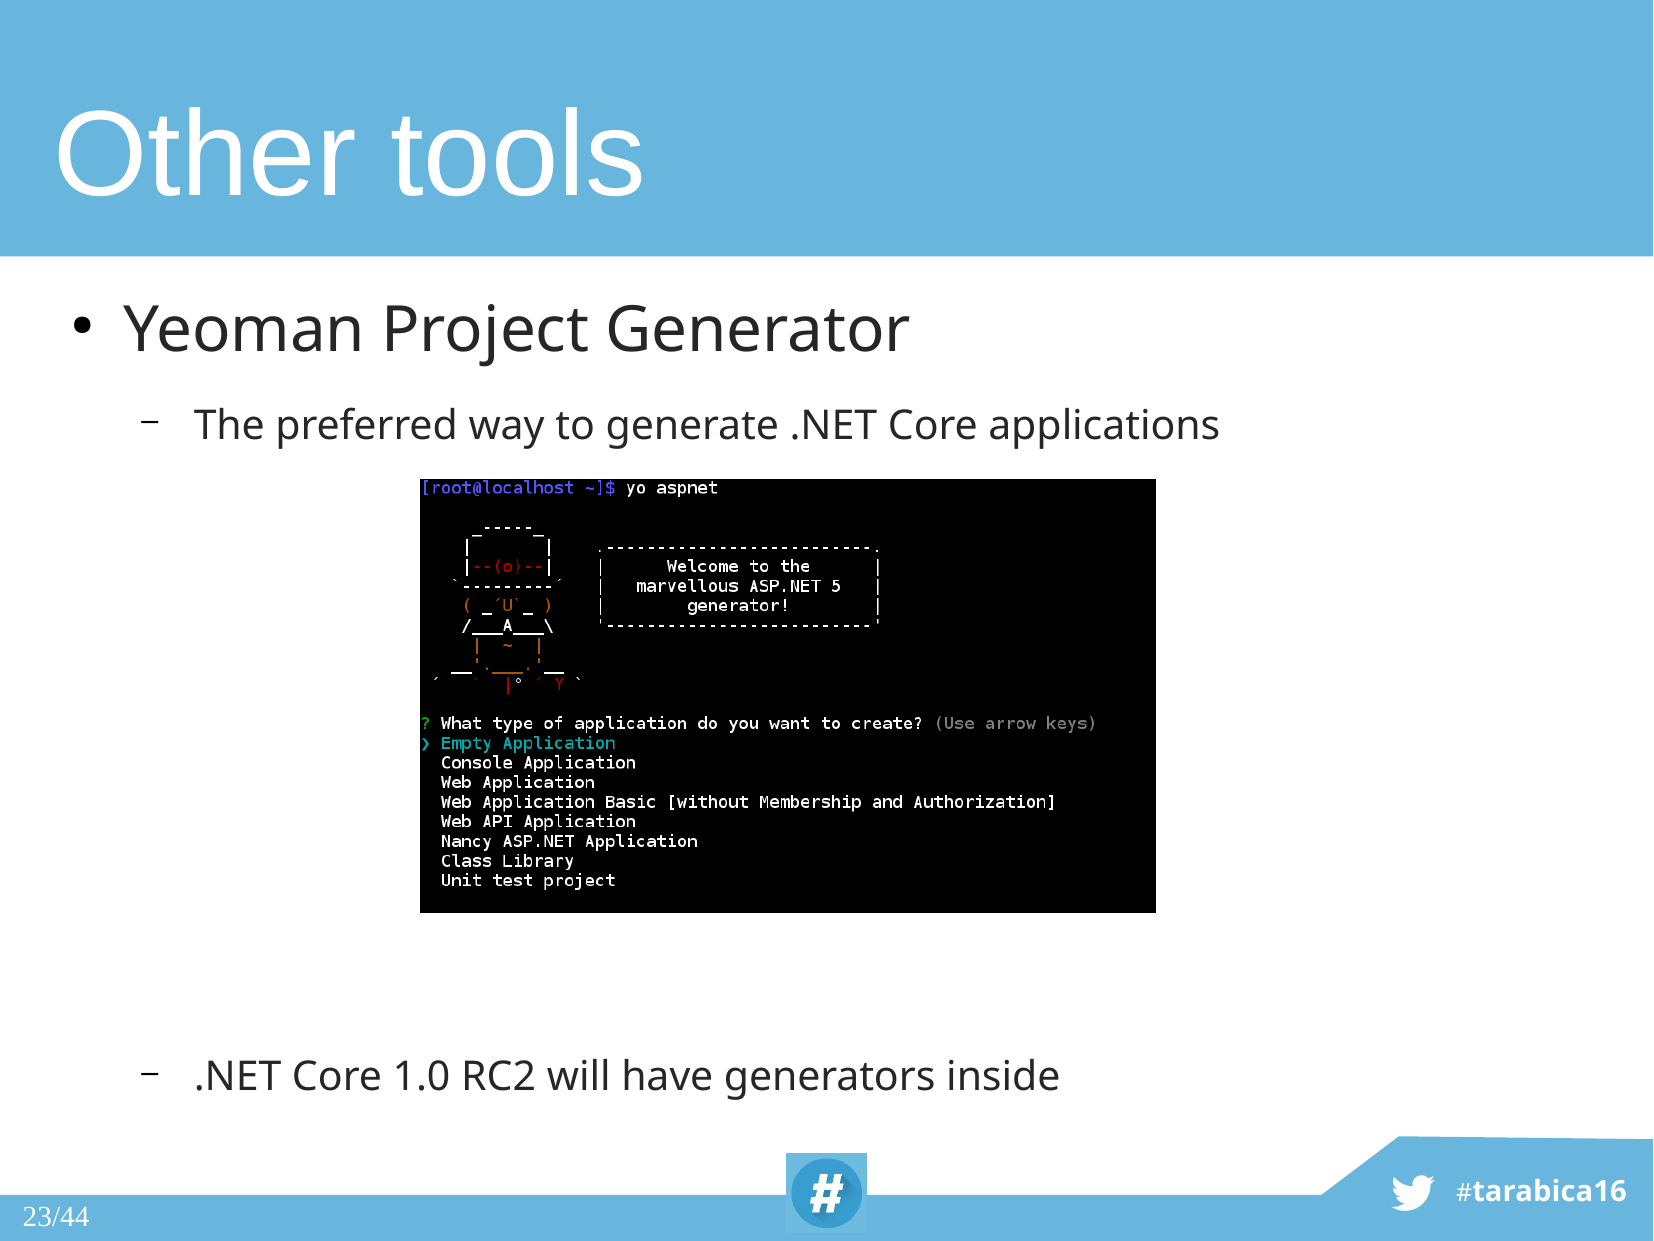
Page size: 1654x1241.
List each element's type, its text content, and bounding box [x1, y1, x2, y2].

picture [1378, 1158, 1448, 1228]
picture [420, 479, 1156, 913]
list Yeoman Project Generator The preferred way to generate .NET Core applications .NET Core 1.0 RC2 will have generators inside [53, 283, 1632, 1108]
picture [786, 1153, 867, 1233]
title Other tools [53, 49, 1600, 257]
